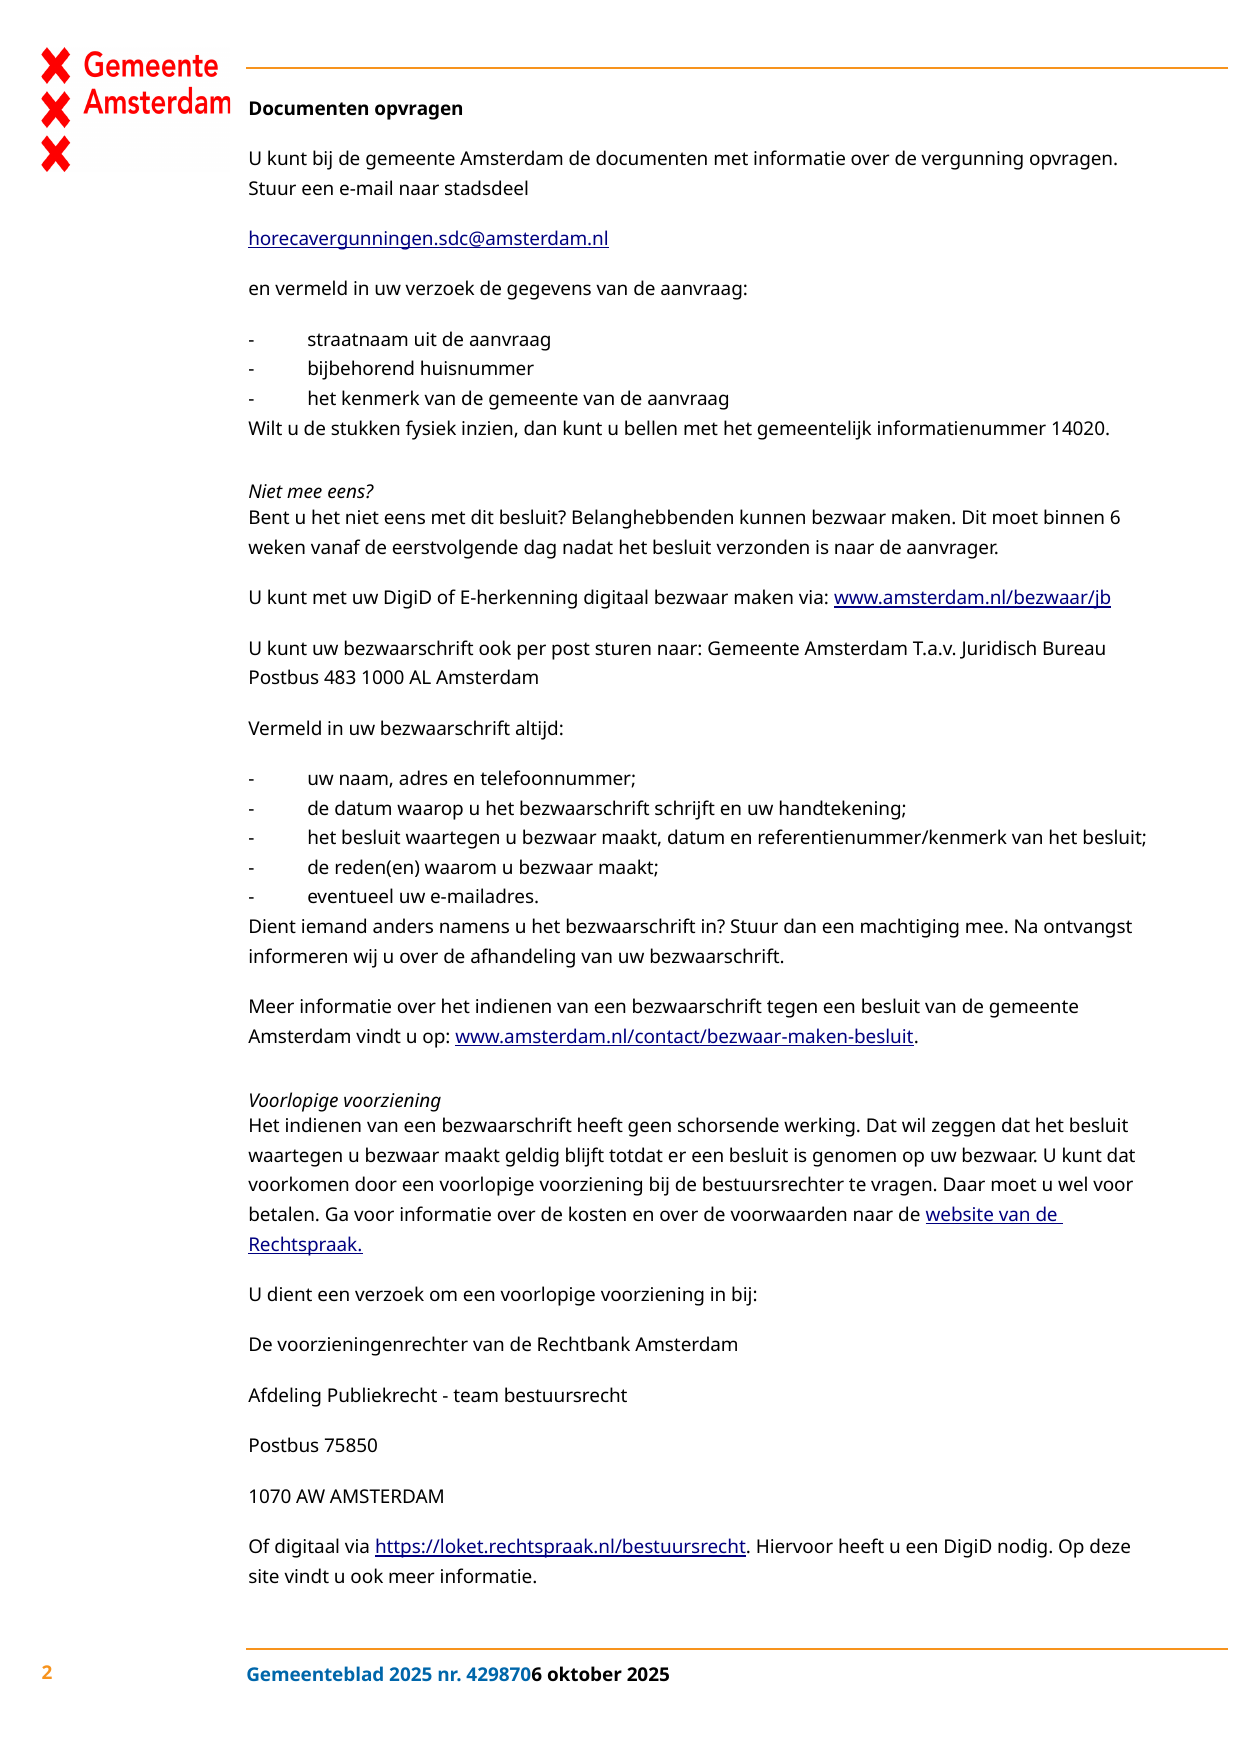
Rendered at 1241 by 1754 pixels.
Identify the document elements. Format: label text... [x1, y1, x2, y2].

list het besluit waartegen u bezwaar maakt, datum en referentienummer/kenmerk van het besluit; [248, 824, 1152, 850]
text U kunt bij de gemeente Amsterdam de documenten met informatie over de vergunning opvragen. Stuur een e-mail naar stadsdeel [248, 145, 1152, 201]
picture [41, 47, 231, 172]
text Documenten opvragen [248, 95, 1152, 121]
list eventueel uw e-mailadres. [248, 884, 1152, 909]
list straatnaam uit de aanvraag [248, 326, 1152, 352]
text horecavergunningen.sdc@amsterdam.nl [248, 225, 1152, 251]
text U kunt uw bezwaarschrift ook per post sturen naar: Gemeente Amsterdam T.a.v. Juridisch Bureau Postbus 483 1000 AL Amsterdam [248, 635, 1152, 690]
list uw naam, adres en telefoonnummer; [248, 765, 1152, 791]
text 1070 AW AMSTERDAM [248, 1483, 1152, 1509]
text Voorlopige voorziening [248, 1087, 1152, 1112]
list het kenmerk van de gemeente van de aanvraag [248, 385, 1152, 411]
text Wilt u de stukken fysiek inzien, dan kunt u bellen met het gemeentelijk informatienummer 14020. [248, 415, 1152, 441]
text Dient iemand anders namens u het bezwaarschrift in? Stuur dan een machtiging mee. Na ontvangst informeren wij u over de afhandeling van uw bezwaarschrift. [248, 913, 1152, 968]
text De voorzieningenrechter van de Rechtbank Amsterdam [248, 1332, 1152, 1357]
text Vermeld in uw bezwaarschrift altijd: [248, 715, 1152, 741]
text Afdeling Publiekrecht - team bestuursrecht [248, 1382, 1152, 1408]
text Bent u het niet eens met dit besluit? Belanghebbenden kunnen bezwaar maken. Dit moet binnen 6 weken vanaf de eerstvolgende dag nadat het besluit verzonden is naar de aanvrager. [248, 504, 1152, 560]
list de datum waarop u het bezwaarschrift schrijft en uw handtekening; [248, 795, 1152, 821]
list de reden(en) waarom u bezwaar maakt; [248, 854, 1152, 880]
text Niet mee eens? [248, 479, 1152, 504]
text en vermeld in uw verzoek de gegevens van de aanvraag: [248, 276, 1152, 301]
text Het indienen van een bezwaarschrift heeft geen schorsende werking. Dat wil zeggen dat het besluit waartegen u bezwaar maakt geldig blijft totdat er een besluit is genomen op uw bezwaar. U kunt dat voorkomen door een voorlopige voorziening bij de bestuursrechter te vragen. Daar moet u wel voor betalen. Ga voor informatie over de kosten en over de voorwaarden naar de website van de Rechtspraak. [248, 1112, 1152, 1257]
text U kunt met uw DigiD of E-herkenning digitaal bezwaar maken via: www.amsterdam.nl/bezwaar/jb [248, 584, 1152, 610]
list bijbehorend huisnummer [248, 356, 1152, 381]
text Postbus 75850 [248, 1432, 1152, 1458]
text Meer informatie over het indienen van een bezwaarschrift tegen een besluit van de gemeente Amsterdam vindt u op: www.amsterdam.nl/contact/bezwaar-maken-besluit. [248, 993, 1152, 1048]
text Of digitaal via https://loket.rechtspraak.nl/bestuursrecht. Hiervoor heeft u een DigiD nodig. Op deze site vindt u ook meer informatie. [248, 1533, 1152, 1589]
text U dient een verzoek om een voorlopige voorziening in bij: [248, 1281, 1152, 1307]
